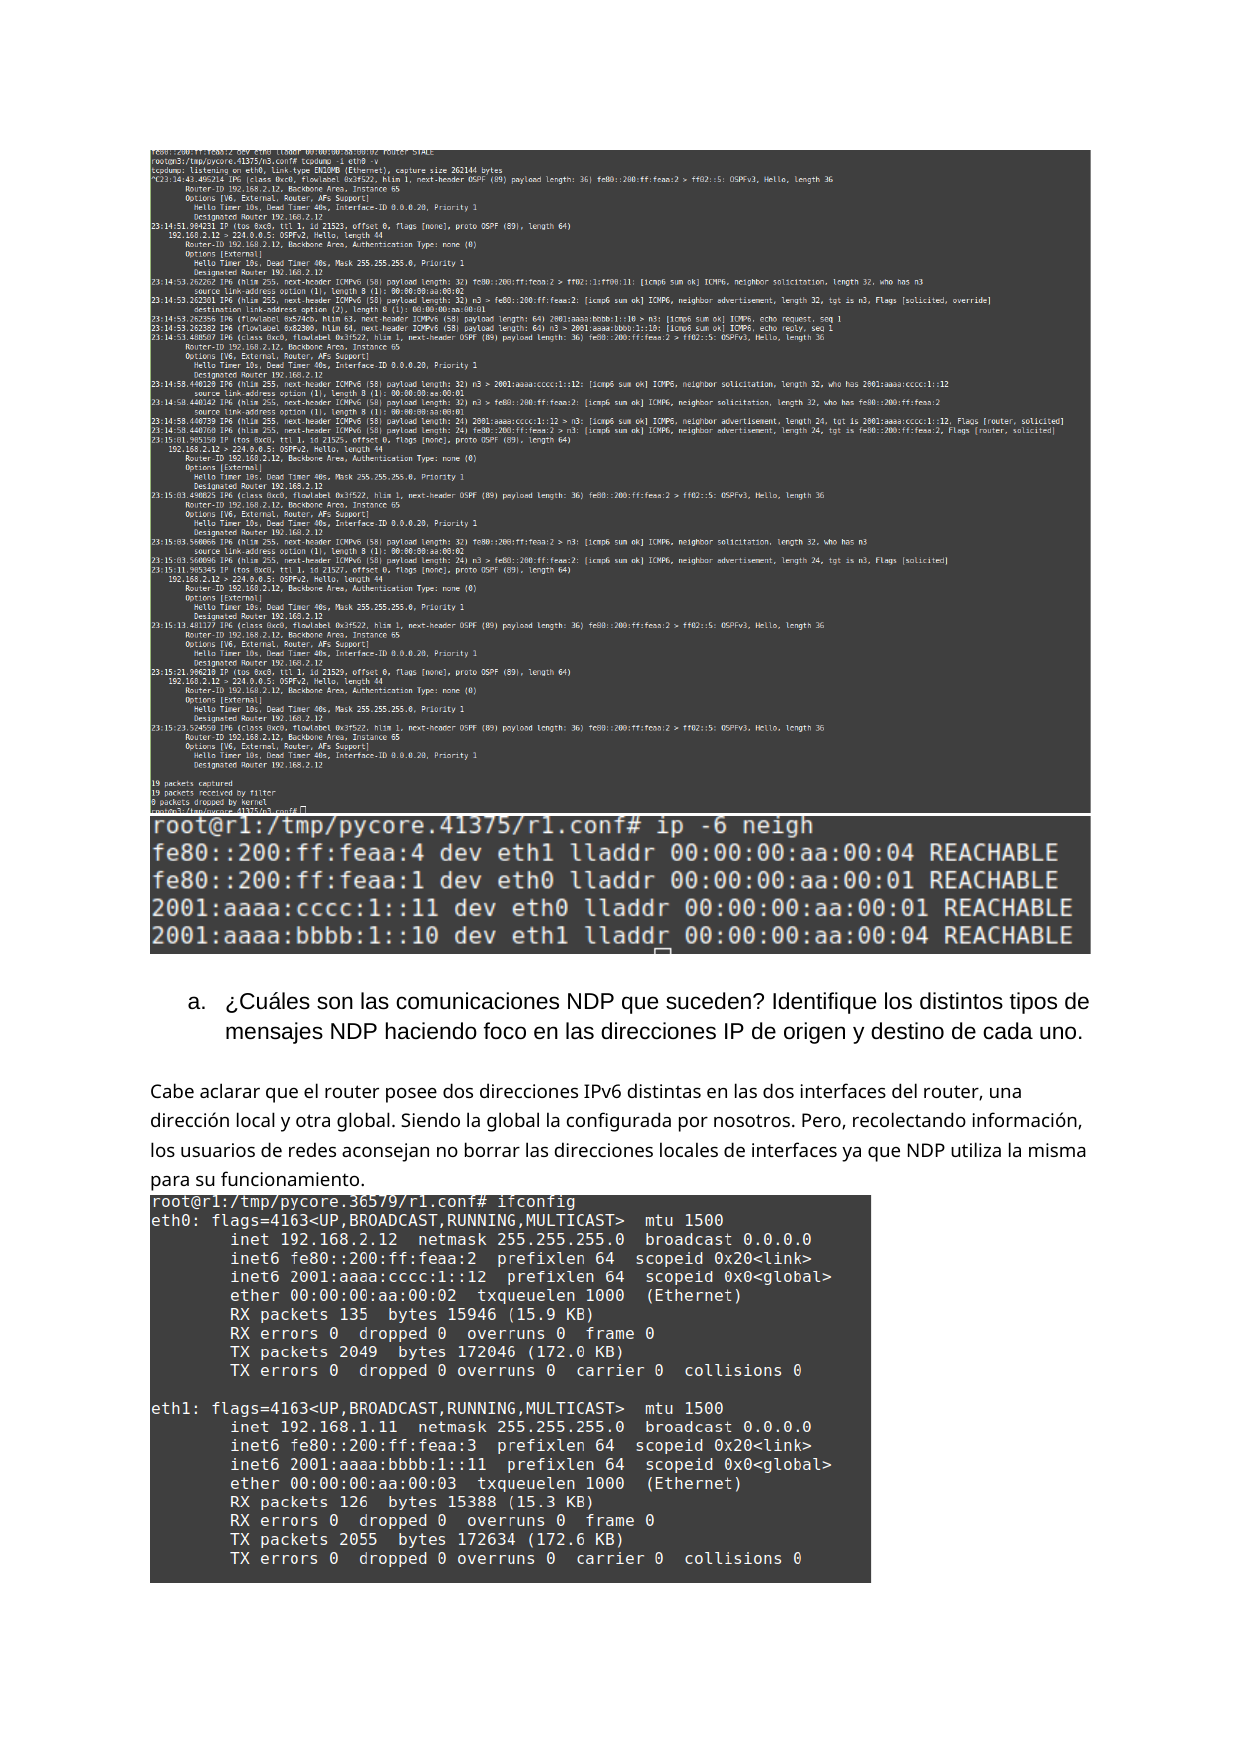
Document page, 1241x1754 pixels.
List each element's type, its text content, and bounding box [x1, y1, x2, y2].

picture [150, 816, 1091, 954]
picture [150, 1195, 872, 1583]
list ¿Cuáles son las comunicaciones NDP que suceden? Identifique los distintos tipos de mensajes NDP haciendo foco en las direcciones IP de origen y destino de cada uno. [187, 988, 1090, 1044]
picture [150, 150, 1091, 813]
text Cabe aclarar que el router posee dos direcciones IPv6 distintas en las dos interfaces del router, una dirección local y otra global. Siendo la global la configurada por nosotros. Pero, recolectando información, los usuarios de redes aconsejan no borrar las direcciones locales de interfaces ya que NDP utiliza la misma para su funcionamiento. [150, 1078, 1090, 1192]
